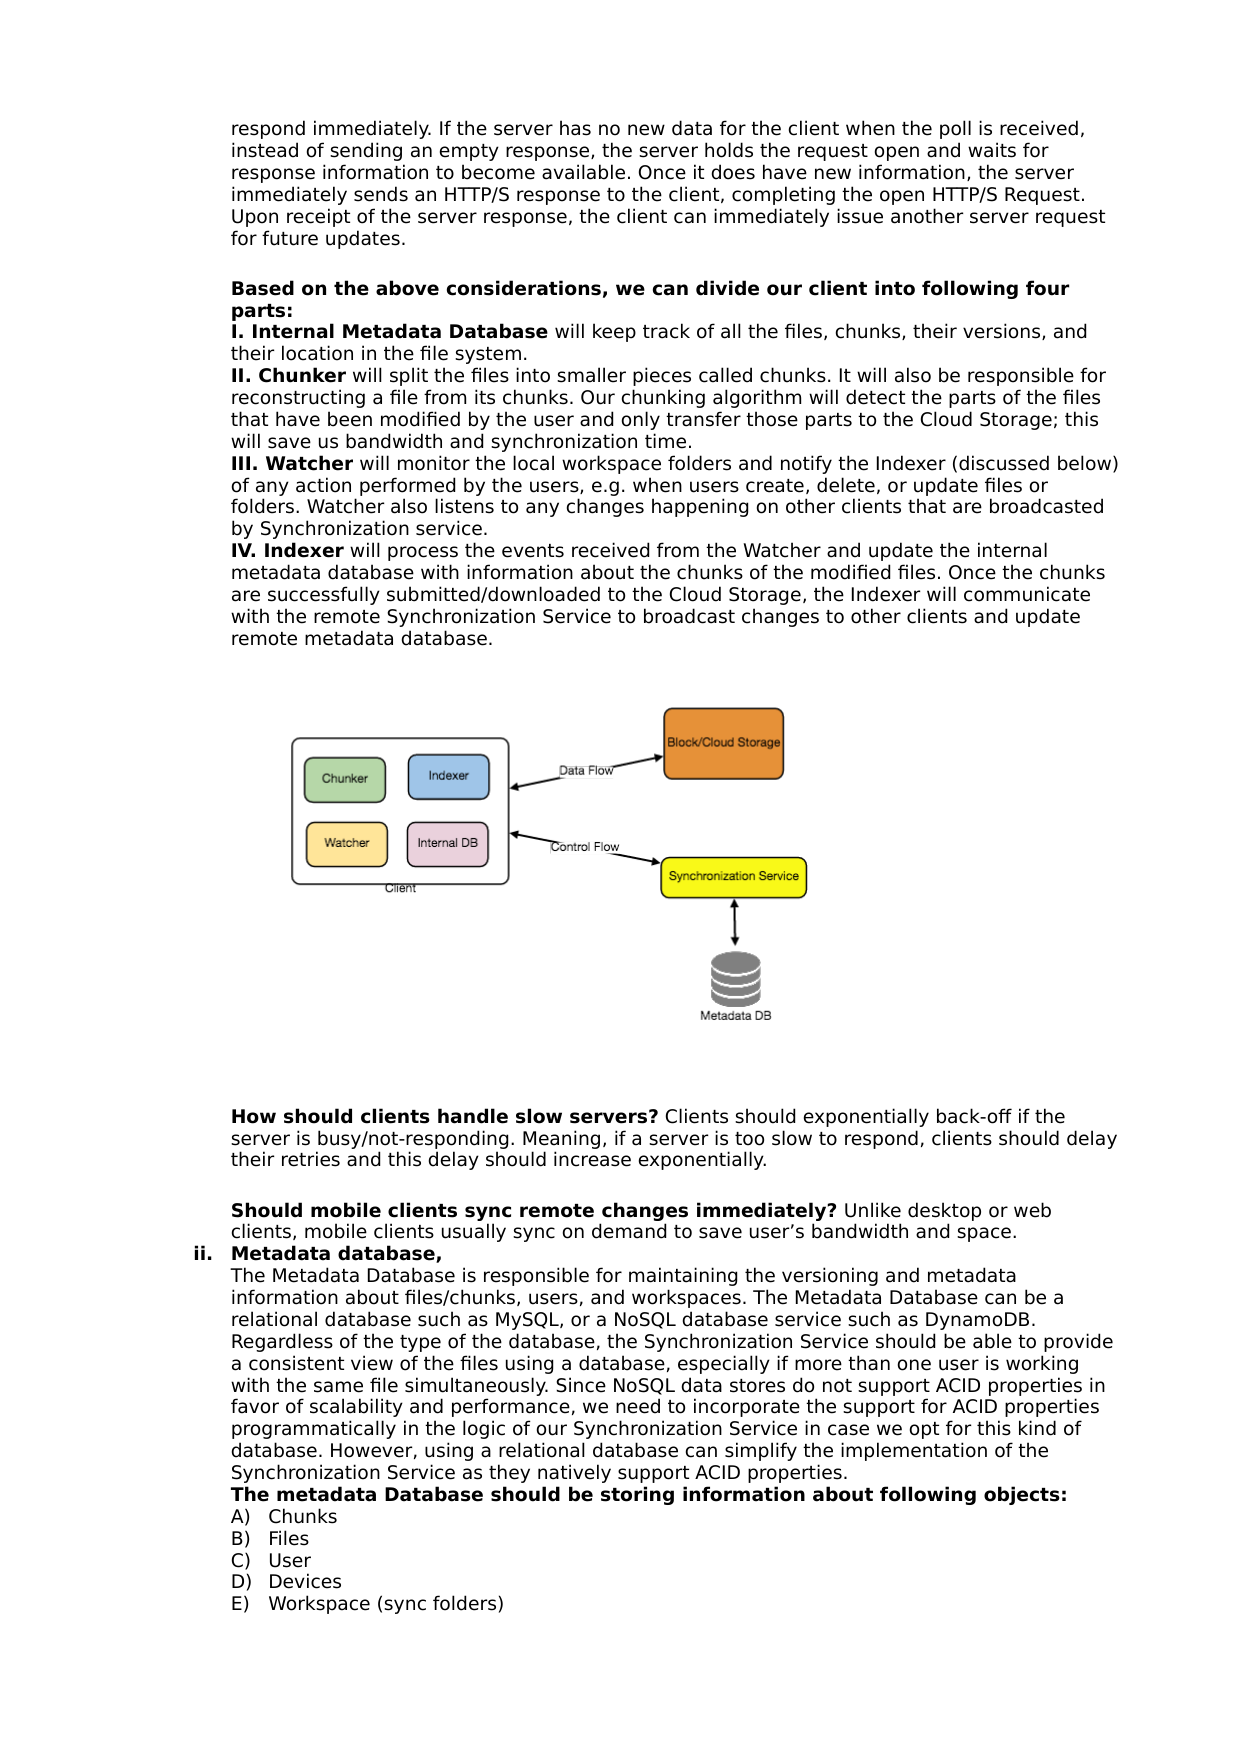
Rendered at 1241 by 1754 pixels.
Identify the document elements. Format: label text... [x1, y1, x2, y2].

picture [218, 649, 1022, 1049]
list Workspace (sync folders) [231, 1593, 1122, 1615]
list I. Internal Metadata Database will keep track of all the files, chunks, their versions, and their location in the file system. [193, 321, 1122, 365]
list Should mobile clients sync remote changes immediately? Unlike desktop or web clients, mobile clients usually sync on demand to save user’s bandwidth and space. [193, 1199, 1122, 1243]
list Metadata database, [193, 1243, 1122, 1265]
list Devices [231, 1571, 1122, 1593]
list Chunks [231, 1506, 1122, 1528]
list The Metadata Database is responsible for maintaining the versioning and metadata information about files/chunks, users, and workspaces. The Metadata Database can be a relational database such as MySQL, or a NoSQL database service such as DynamoDB. Regardless of the type of the database, the Synchronization Service should be able to provide a consistent view of the files using a database, especially if more than one user is working with the same file simultaneously. Since NoSQL data stores do not support ACID properties in favor of scalability and performance, we need to incorporate the support for ACID properties programmatically in the logic of our Synchronization Service in case we opt for this kind of database. However, using a relational database can simplify the implementation of the Synchronization Service as they natively support ACID properties. [193, 1265, 1122, 1484]
list respond immediately. If the server has no new data for the client when the poll is received, instead of sending an empty response, the server holds the request open and waits for response information to become available. Once it does have new information, the server immediately sends an HTTP/S response to the client, completing the open HTTP/S Request. Upon receipt of the server response, the client can immediately issue another server request for future updates. [193, 118, 1122, 249]
list User [231, 1549, 1122, 1571]
list III. Watcher will monitor the local workspace folders and notify the Indexer (discussed below) of any action performed by the users, e.g. when users create, delete, or update files or folders. Watcher also listens to any changes happening on other clients that are broadcasted by Synchronization service. [193, 453, 1122, 540]
list IV. Indexer will process the events received from the Watcher and update the internal metadata database with information about the chunks of the modified files. Once the chunks are successfully submitted/downloaded to the Cloud Storage, the Indexer will communicate with the remote Synchronization Service to broadcast changes to other clients and update remote metadata database. [193, 540, 1122, 649]
list The metadata Database should be storing information about following objects: [193, 1484, 1122, 1506]
list II. Chunker will split the files into smaller pieces called chunks. It will also be responsible for reconstructing a file from its chunks. Our chunking algorithm will detect the parts of the files that have been modified by the user and only transfer those parts to the Cloud Storage; this will save us bandwidth and synchronization time. [193, 365, 1122, 453]
list Based on the above considerations, we can divide our client into following four parts: [193, 278, 1122, 321]
list How should clients handle slow servers? Clients should exponentially back-off if the server is busy/not-responding. Meaning, if a server is too slow to respond, clients should delay their retries and this delay should increase exponentially. [193, 1106, 1122, 1171]
list Files [231, 1528, 1122, 1549]
